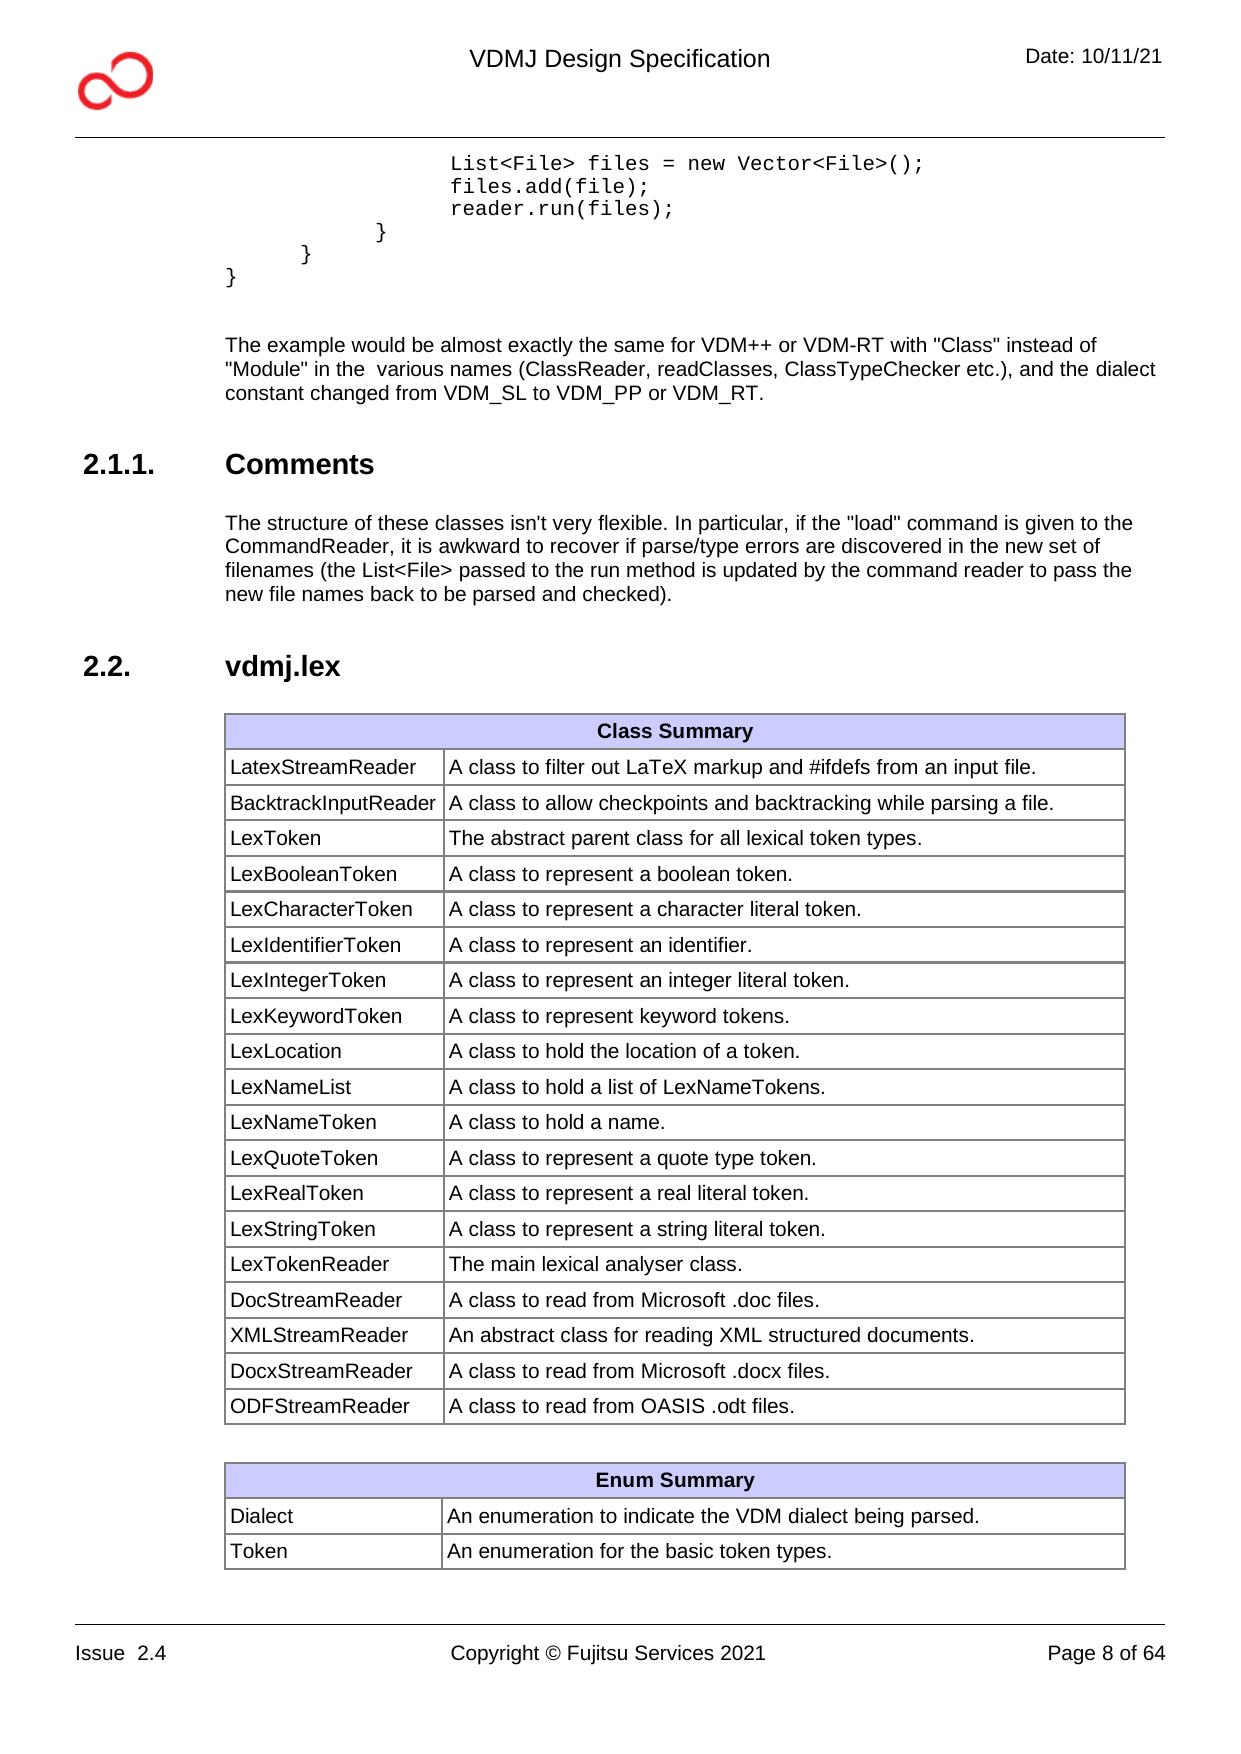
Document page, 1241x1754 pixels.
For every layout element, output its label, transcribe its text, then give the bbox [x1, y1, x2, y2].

table_cell A class to hold the location of a token. [445, 1035, 1124, 1068]
table_cell A class to represent a quote type token. [445, 1141, 1124, 1174]
table_cell A class to allow checkpoints and backtracking while parsing a file. [445, 786, 1124, 819]
table_cell The main lexical analyser class. [445, 1248, 1124, 1281]
picture [78, 44, 153, 120]
text List<File> files = new Vector<File>(); [225, 153, 1165, 175]
table_cell A class to read from OASIS .odt files. [445, 1390, 1124, 1423]
text reader.run(files); [225, 198, 1165, 220]
table_cell XMLStreamReader [226, 1319, 443, 1352]
table_cell Token [226, 1535, 441, 1568]
table_cell A class to filter out LaTeX markup and #ifdefs from an input file. [445, 750, 1124, 784]
table_cell LexNameList [226, 1070, 443, 1103]
text } [225, 220, 1165, 243]
table_cell A class to represent a real literal token. [445, 1177, 1124, 1210]
table_cell A class to represent an identifier. [445, 928, 1124, 961]
table_cell LexStringToken [226, 1212, 443, 1246]
table_cell A class to represent keyword tokens. [445, 999, 1124, 1032]
text The structure of these classes isn't very flexible. In particular, if the "load" command is given to the CommandReader, it is awkward to recover if parse/type errors are discovered in the new set of filenames (the List<File> passed to the run method is updated by the command reader to pass the new file names back to be parsed and checked). [225, 511, 1165, 607]
table_cell An enumeration to indicate the VDM dialect being parsed. [443, 1499, 1124, 1533]
table_cell BacktrackInputReader [226, 786, 443, 819]
table_cell LatexStreamReader [226, 750, 443, 784]
table_cell Dialect [226, 1499, 441, 1533]
text } [225, 265, 1165, 288]
table_cell LexBooleanToken [226, 857, 443, 890]
table_cell LexRealToken [226, 1177, 443, 1210]
table_cell LexIdentifierToken [226, 928, 443, 961]
table_cell LexIntegerToken [226, 964, 443, 997]
table_cell An enumeration for the basic token types. [443, 1535, 1124, 1568]
text files.add(file); [225, 175, 1165, 198]
text The example would be almost exactly the same for VDM++ or VDM-RT with "Class" instead of "Module" in the various names (ClassReader, readClasses, ClassTypeChecker etc.), and the dialect constant changed from VDM_SL to VDM_PP or VDM_RT. [225, 333, 1165, 405]
table_cell An abstract class for reading XML structured documents. [445, 1319, 1124, 1352]
table_cell A class to read from Microsoft .doc files. [445, 1283, 1124, 1317]
table_header Enum Summary [226, 1464, 1124, 1497]
table_cell A class to read from Microsoft .docx files. [445, 1354, 1124, 1388]
table_cell A class to hold a name. [445, 1106, 1124, 1139]
table_cell A class to represent a boolean token. [445, 857, 1124, 890]
table_cell LexCharacterToken [226, 893, 443, 926]
table_cell LexTokenReader [226, 1248, 443, 1281]
table_cell The abstract parent class for all lexical token types. [445, 821, 1124, 855]
table_cell LexToken [226, 821, 443, 855]
table_cell LexNameToken [226, 1106, 443, 1139]
subtitle vdmj.lex [75, 649, 1165, 683]
table_cell DocStreamReader [226, 1283, 443, 1317]
table_cell LexQuoteToken [226, 1141, 443, 1174]
table_cell LexLocation [226, 1035, 443, 1068]
table_cell A class to represent a character literal token. [445, 893, 1124, 926]
subtitle Comments [75, 447, 1165, 481]
table_cell A class to represent a string literal token. [445, 1212, 1124, 1246]
text } [225, 243, 1165, 265]
table_cell A class to represent an integer literal token. [445, 964, 1124, 997]
table_cell A class to hold a list of LexNameTokens. [445, 1070, 1124, 1103]
table_cell ODFStreamReader [226, 1390, 443, 1423]
table_cell LexKeywordToken [226, 999, 443, 1032]
table_header Class Summary [226, 715, 1124, 748]
table_cell DocxStreamReader [226, 1354, 443, 1388]
